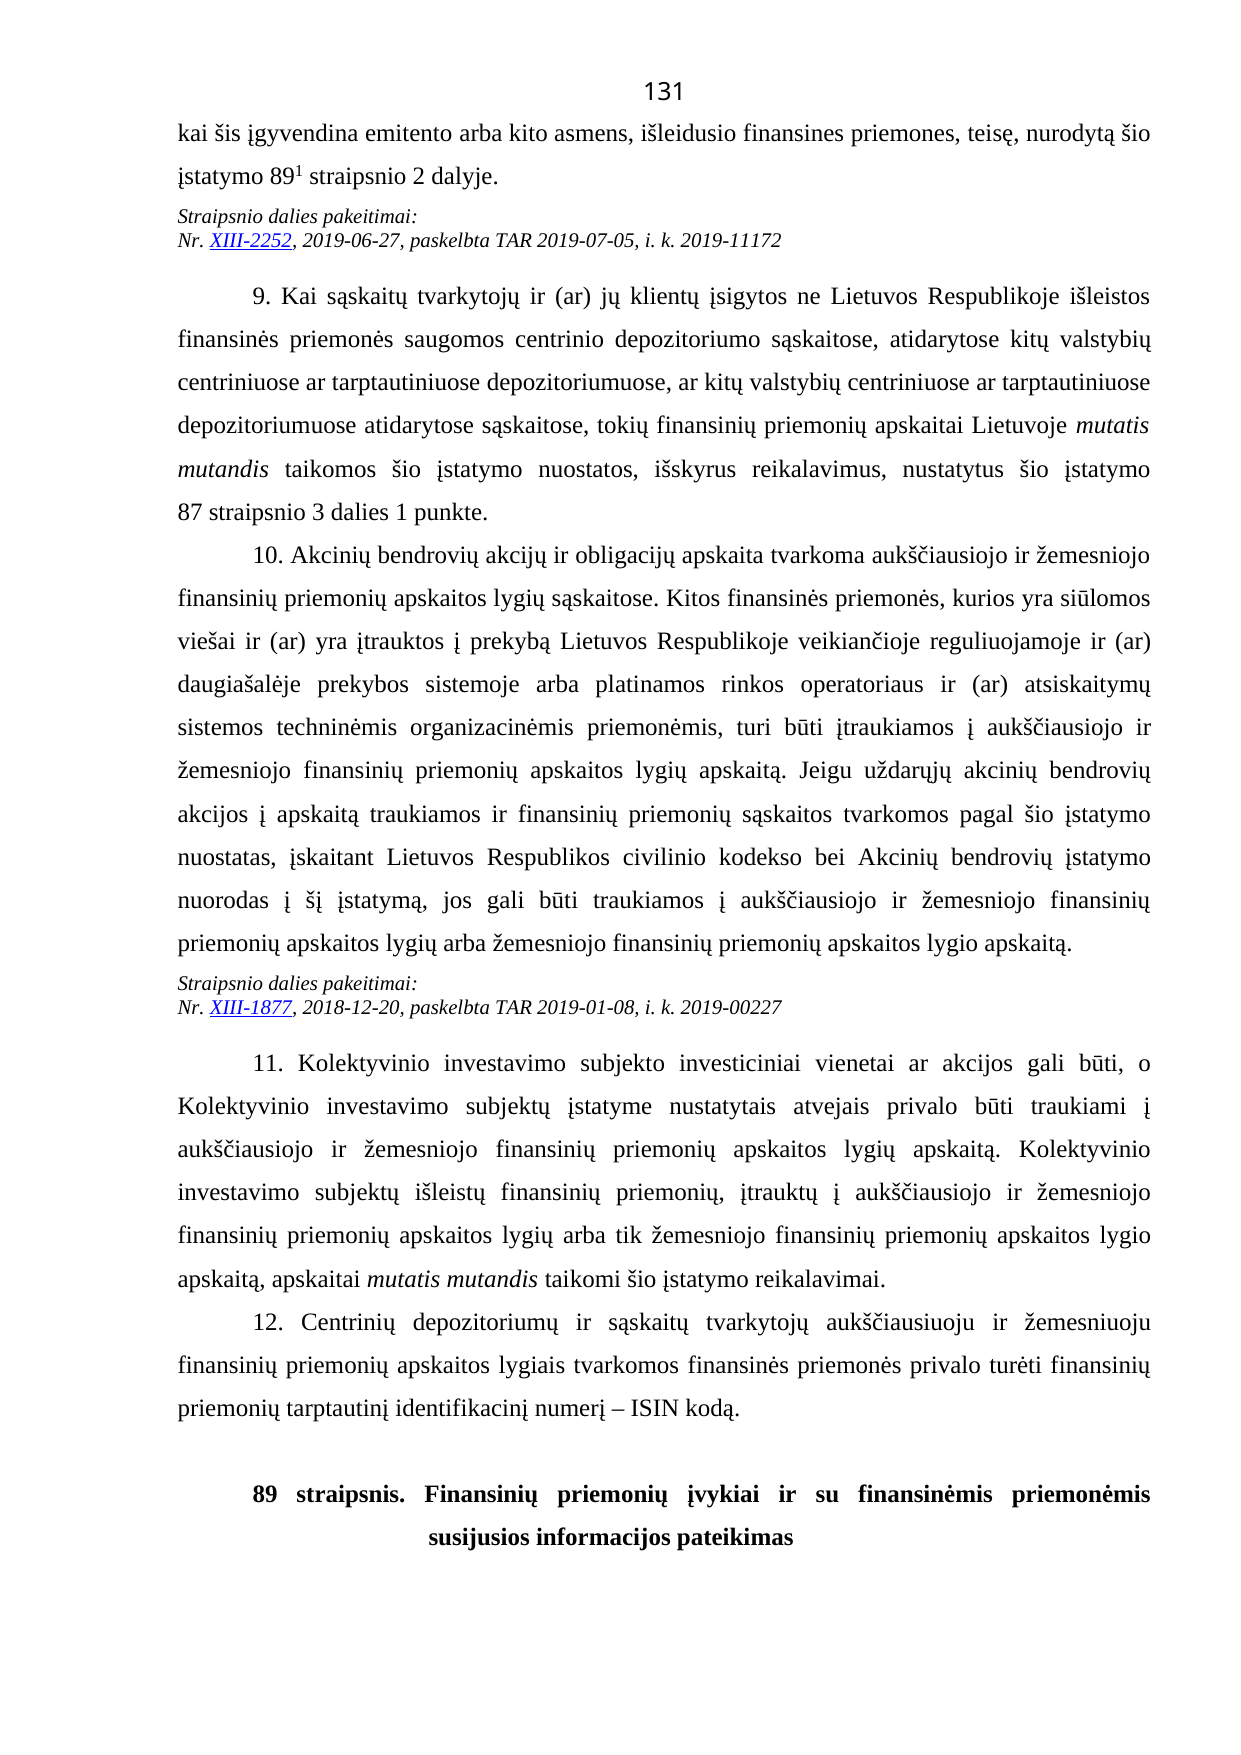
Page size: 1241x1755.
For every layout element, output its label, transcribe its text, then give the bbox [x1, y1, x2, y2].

text 89 straipsnis. Finansinių priemonių įvykiai ir su finansinėmis priemonėmis susijusios informacijos pateikimas [252, 1479, 1152, 1551]
text 12. Centrinių depozitoriumų ir sąskaitų tvarkytojų aukščiausiuoju ir žemesniuoju finansinių priemonių apskaitos lygiais tvarkomos finansinės priemonės privalo turėti finansinių priemonių tarptautinį identifikacinį numerį – ISIN kodą. [177, 1307, 1152, 1422]
text Nr. XIII-1877, 2018-12-20, paskelbta TAR 2019-01-08, i. k. 2019-00227 [177, 995, 1152, 1019]
text Straipsnio dalies pakeitimai: [177, 204, 1152, 228]
text 9. Kai sąskaitų tvarkytojų ir (ar) jų klientų įsigytos ne Lietuvos Respublikoje išleistos finansinės priemonės saugomos centrinio depozitoriumo sąskaitose, atidarytose kitų valstybių centriniuose ar tarptautiniuose depozitoriumuose, ar kitų valstybių centriniuose ar tarptautiniuose depozitoriumuose atidarytose sąskaitose, tokių finansinių priemonių apskaitai Lietuvoje mutatis mutandis taikomos šio įstatymo nuostatos, išskyrus reikalavimus, nustatytus šio įstatymo 87 straipsnio 3 dalies 1 punkte. [177, 281, 1152, 526]
text Nr. XIII-2252, 2019-06-27, paskelbta TAR 2019-07-05, i. k. 2019-11172 [177, 228, 1152, 252]
text kai šis įgyvendina emitento arba kito asmens, išleidusio finansines priemones, teisę, nurodytą šio įstatymo 891 straipsnio 2 dalyje. [177, 118, 1152, 190]
text 11. Kolektyvinio investavimo subjekto investiciniai vienetai ar akcijos gali būti, o Kolektyvinio investavimo subjektų įstatyme nustatytais atvejais privalo būti traukiami į aukščiausiojo ir žemesniojo finansinių priemonių apskaitos lygių apskaitą. Kolektyvinio investavimo subjektų išleistų finansinių priemonių, įtrauktų į aukščiausiojo ir žemesniojo finansinių priemonių apskaitos lygių arba tik žemesniojo finansinių priemonių apskaitos lygio apskaitą, apskaitai mutatis mutandis taikomi šio įstatymo reikalavimai. [177, 1048, 1152, 1292]
text 10. Akcinių bendrovių akcijų ir obligacijų apskaita tvarkoma aukščiausiojo ir žemesniojo finansinių priemonių apskaitos lygių sąskaitose. Kitos finansinės priemonės, kurios yra siūlomos viešai ir (ar) yra įtrauktos į prekybą Lietuvos Respublikoje veikiančioje reguliuojamoje ir (ar) daugiašalėje prekybos sistemoje arba platinamos rinkos operatoriaus ir (ar) atsiskaitymų sistemos techninėmis organizacinėmis priemonėmis, turi būti įtraukiamos į aukščiausiojo ir žemesniojo finansinių priemonių apskaitos lygių apskaitą. Jeigu uždarųjų akcinių bendrovių akcijos į apskaitą traukiamos ir finansinių priemonių sąskaitos tvarkomos pagal šio įstatymo nuostatas, įskaitant Lietuvos Respublikos civilinio kodekso bei Akcinių bendrovių įstatymo nuorodas į šį įstatymą, jos gali būti traukiamos į aukščiausiojo ir žemesniojo finansinių priemonių apskaitos lygių arba žemesniojo finansinių priemonių apskaitos lygio apskaitą. [177, 540, 1152, 957]
text Straipsnio dalies pakeitimai: [177, 971, 1152, 995]
